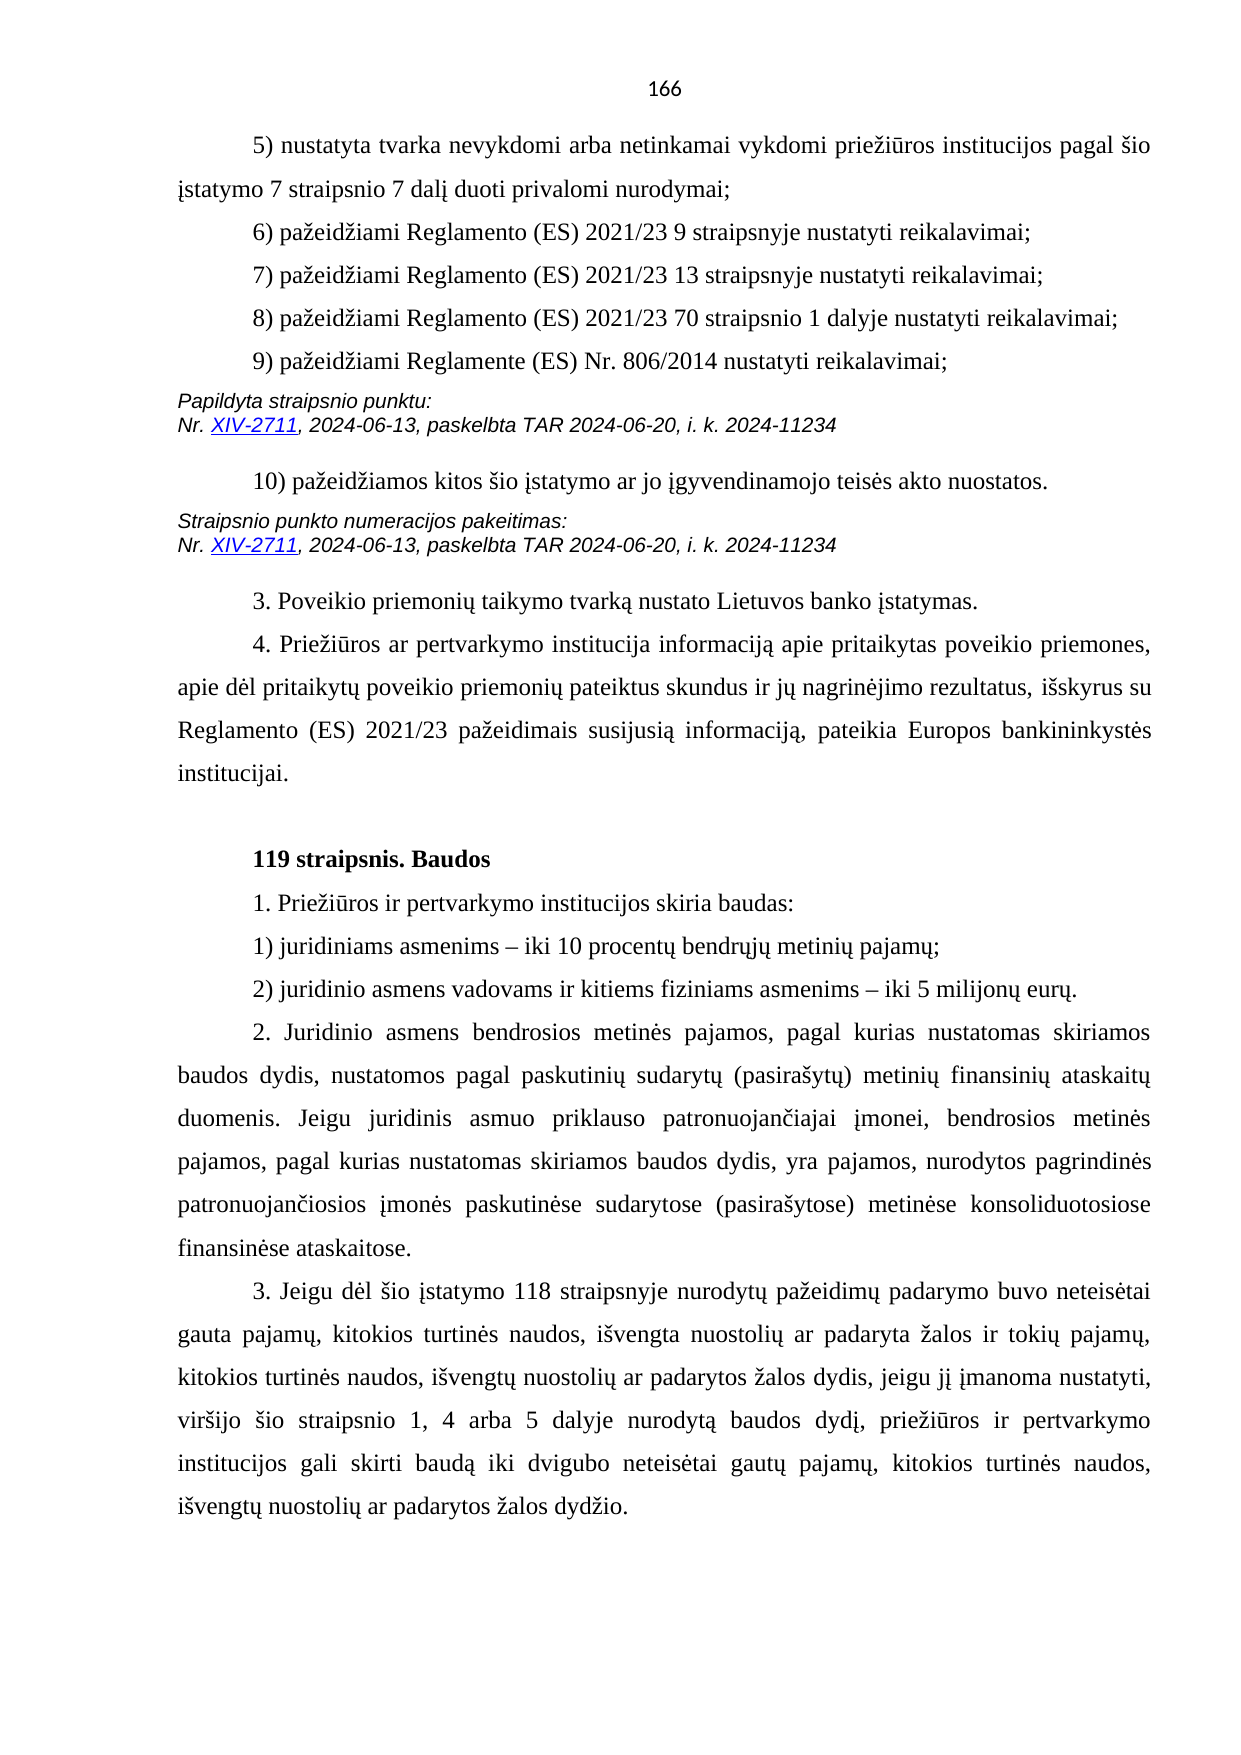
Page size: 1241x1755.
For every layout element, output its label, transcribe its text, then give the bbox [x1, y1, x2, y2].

text 4. Priežiūros ar pertvarkymo institucija informaciją apie pritaikytas poveikio priemones, apie dėl pritaikytų poveikio priemonių pateiktus skundus ir jų nagrinėjimo rezultatus, išskyrus su Reglamento (ES) 2021/23 pažeidimais susijusią informaciją, pateikia Europos bankininkystės institucijai. [177, 629, 1152, 787]
text 10) pažeidžiamos kitos šio įstatymo ar jo įgyvendinamojo teisės akto nuostatos. [177, 466, 1152, 495]
text 2. Juridinio asmens bendrosios metinės pajamos, pagal kurias nustatomas skiriamos baudos dydis, nustatomos pagal paskutinių sudarytų (pasirašytų) metinių finansinių ataskaitų duomenis. Jeigu juridinis asmuo priklauso patronuojančiajai įmonei, bendrosios metinės pajamos, pagal kurias nustatomas skiriamos baudos dydis, yra pajamos, nurodytos pagrindinės patronuojančiosios įmonės paskutinėse sudarytose (pasirašytose) metinėse konsoliduotosiose finansinėse ataskaitose. [177, 1017, 1152, 1261]
text 5) nustatyta tvarka nevykdomi arba netinkamai vykdomi priežiūros institucijos pagal šio įstatymo 7 straipsnio 7 dalį duoti privalomi nurodymai; [177, 131, 1152, 202]
text 1) juridiniams asmenims – iki 10 procentų bendrųjų metinių pajamų; [177, 931, 1152, 959]
text 3. Poveikio priemonių taikymo tvarką nustato Lietuvos banko įstatymas. [177, 586, 1152, 614]
text Nr. XIV-2711, 2024-06-13, paskelbta TAR 2024-06-20, i. k. 2024-11234 [177, 533, 1152, 557]
text 1. Priežiūros ir pertvarkymo institucijos skiria baudas: [177, 888, 1152, 916]
text Nr. XIV-2711, 2024-06-13, paskelbta TAR 2024-06-20, i. k. 2024-11234 [177, 413, 1152, 437]
text 9) pažeidžiami Reglamente (ES) Nr. 806/2014 nustatyti reikalavimai; [177, 346, 1152, 375]
text Straipsnio punkto numeracijos pakeitimas: [177, 509, 1152, 533]
text 2) juridinio asmens vadovams ir kitiems fiziniams asmenims – iki 5 milijonų eurų. [177, 974, 1152, 1003]
text 119 straipsnis. Baudos [177, 844, 1152, 873]
text 3. Jeigu dėl šio įstatymo 118 straipsnyje nurodytų pažeidimų padarymo buvo neteisėtai gauta pajamų, kitokios turtinės naudos, išvengta nuostolių ar padaryta žalos ir tokių pajamų, kitokios turtinės naudos, išvengtų nuostolių ar padarytos žalos dydis, jeigu jį įmanoma nustatyti, viršijo šio straipsnio 1, 4 arba 5 dalyje nurodytą baudos dydį, priežiūros ir pertvarkymo institucijos gali skirti baudą iki dvigubo neteisėtai gautų pajamų, kitokios turtinės naudos, išvengtų nuostolių ar padarytos žalos dydžio. [177, 1276, 1152, 1520]
text 6) pažeidžiami Reglamento (ES) 2021/23 9 straipsnyje nustatyti reikalavimai; [177, 217, 1152, 246]
text 8) pažeidžiami Reglamento (ES) 2021/23 70 straipsnio 1 dalyje nustatyti reikalavimai; [177, 303, 1152, 332]
text 7) pažeidžiami Reglamento (ES) 2021/23 13 straipsnyje nustatyti reikalavimai; [177, 260, 1152, 289]
text Papildyta straipsnio punktu: [177, 389, 1152, 413]
